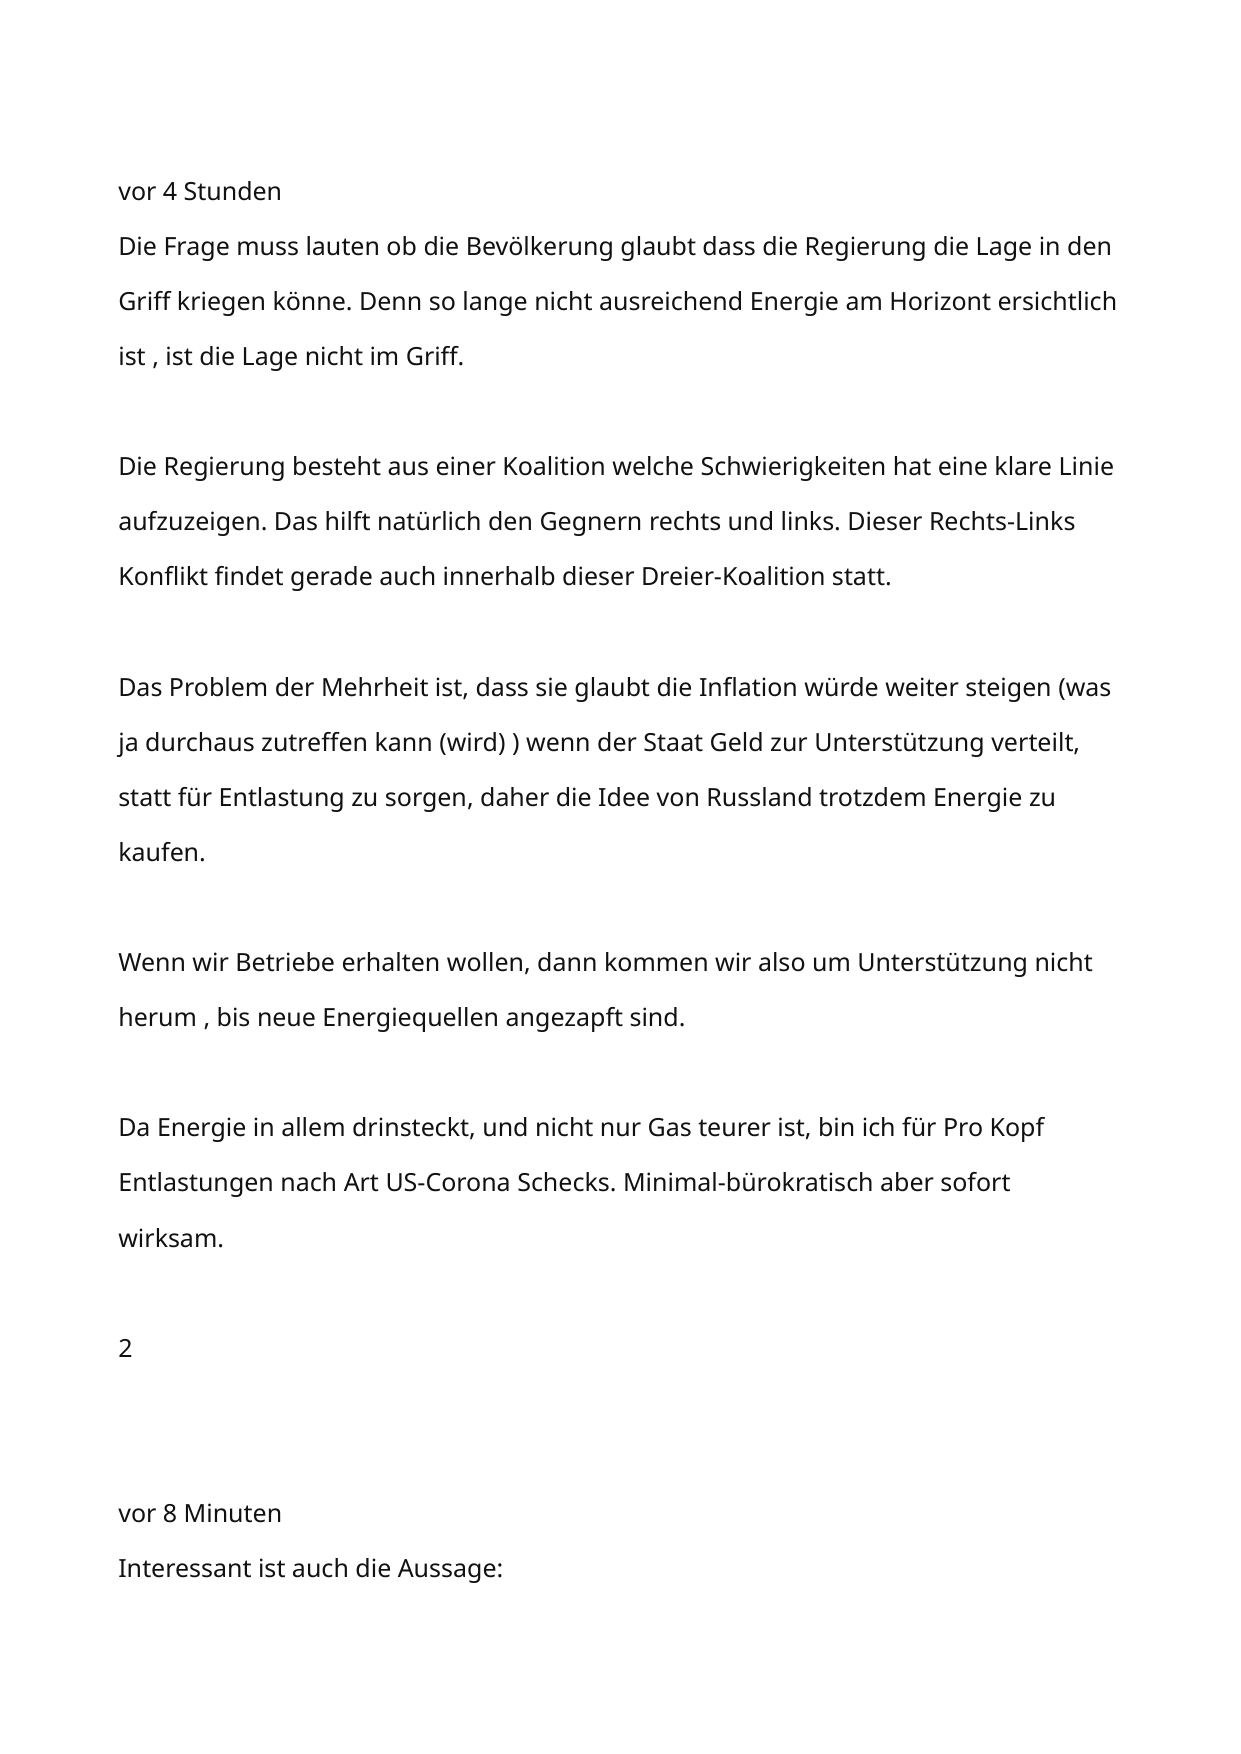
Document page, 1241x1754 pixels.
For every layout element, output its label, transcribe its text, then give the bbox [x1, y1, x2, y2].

text vor 8 Minuten [118, 1496, 1122, 1530]
text Die Regierung besteht aus einer Koalition welche Schwierigkeiten hat eine klare Linie aufzuzeigen. Das hilft natürlich den Gegnern rechts und links. Dieser Rechts-Links Konflikt findet gerade auch innerhalb dieser Dreier-Koalition statt. [118, 449, 1122, 593]
text Interessant ist auch die Aussage: [118, 1551, 1122, 1585]
text 2 [118, 1330, 1122, 1364]
text Wenn wir Betriebe erhalten wollen, dann kommen wir also um Unterstützung nicht herum , bis neue Energiequellen angezapft sind. [118, 945, 1122, 1034]
text Da Energie in allem drinsteckt, und nicht nur Gas teurer ist, bin ich für Pro Kopf Entlastungen nach Art US-Corona Schecks. Minimal-bürokratisch aber sofort wirksam. [118, 1110, 1122, 1254]
text Das Problem der Mehrheit ist, dass sie glaubt die Inflation würde weiter steigen (was ja durchaus zutreffen kann (wird) ) wenn der Staat Geld zur Unterstützung verteilt, statt für Entlastung zu sorgen, daher die Idee von Russland trotzdem Energie zu kaufen. [118, 669, 1122, 868]
text vor 4 Stunden [118, 173, 1122, 207]
text Die Frage muss lauten ob die Bevölkerung glaubt dass die Regierung die Lage in den Griff kriegen könne. Denn so lange nicht ausreichend Energie am Horizont ersichtlich ist , ist die Lage nicht im Griff. [118, 228, 1122, 373]
